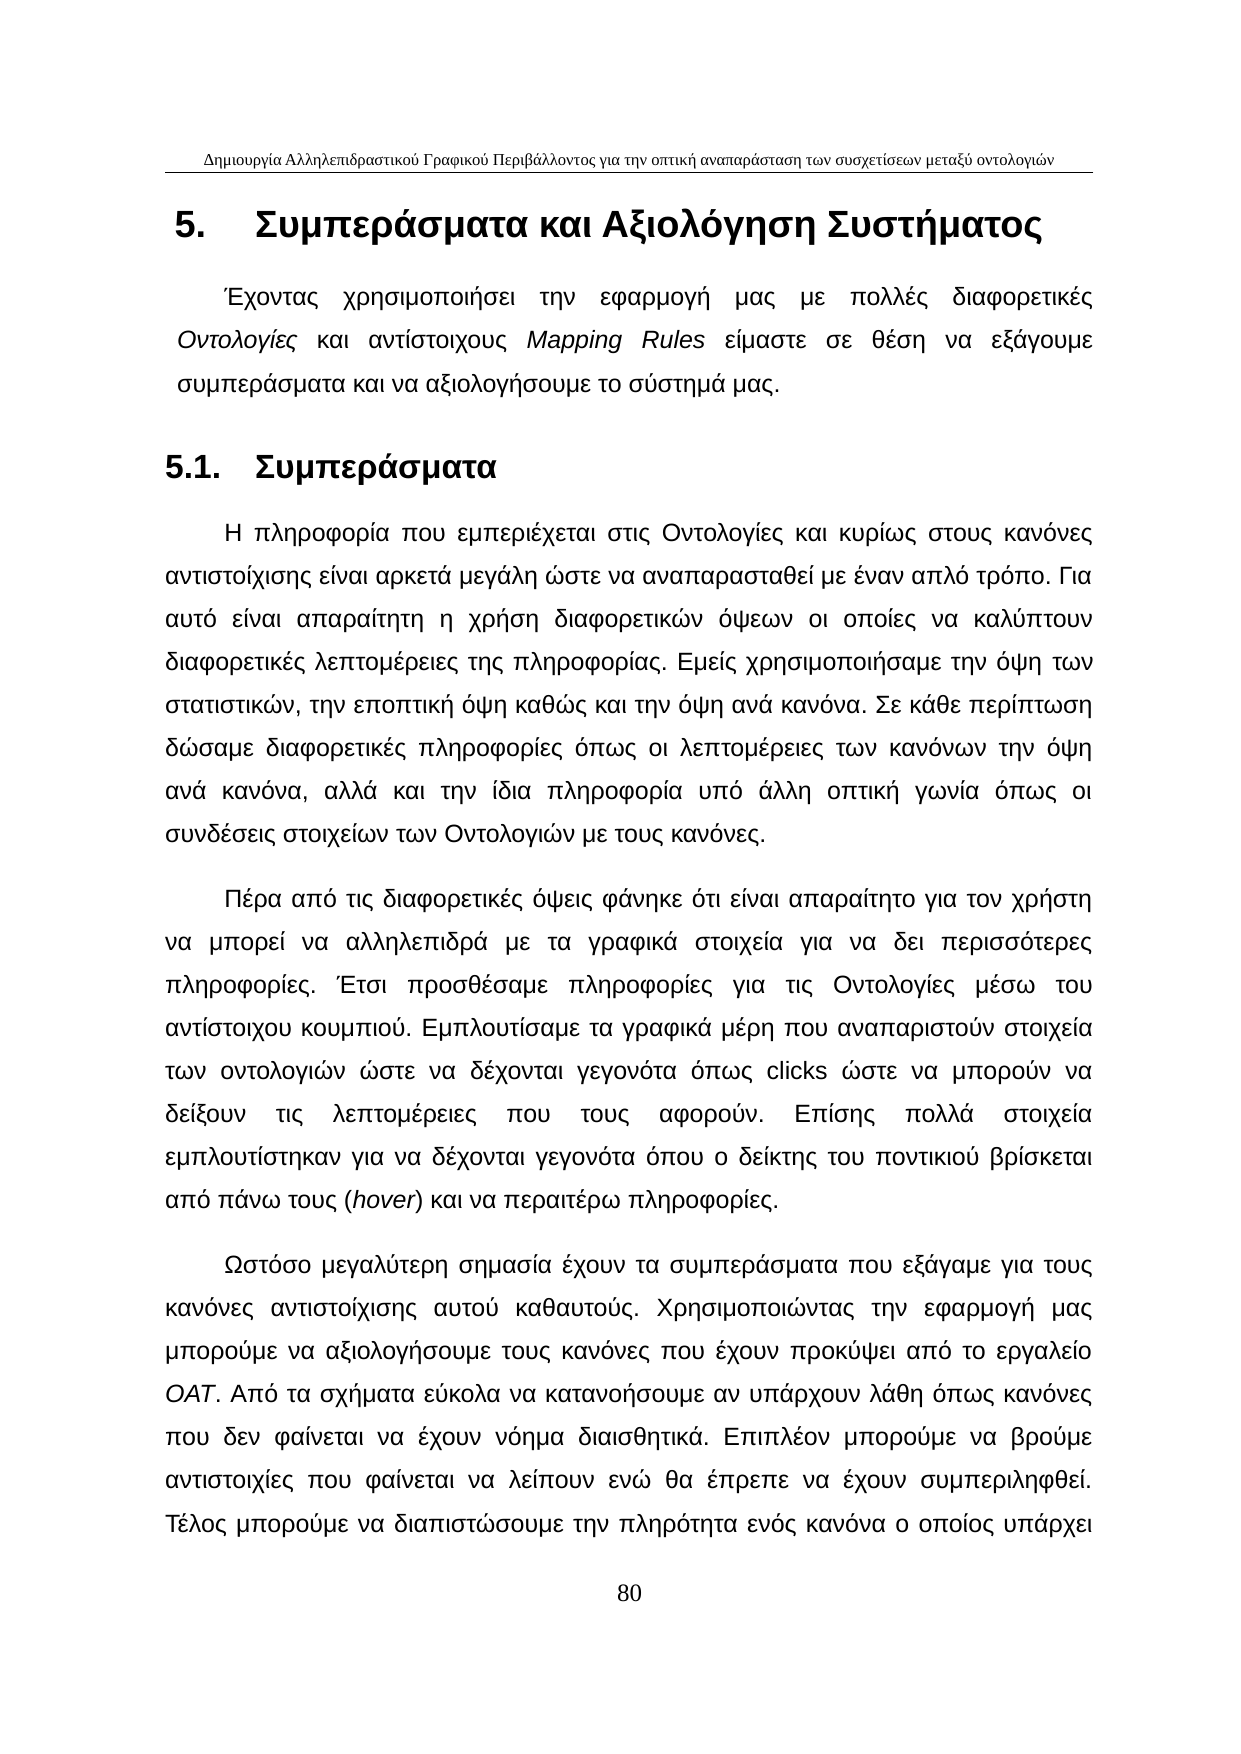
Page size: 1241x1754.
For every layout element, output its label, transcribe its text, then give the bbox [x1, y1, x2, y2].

subtitle Συμπεράσματα [165, 447, 1093, 486]
text Ωστόσο μεγαλύτερη σημασία έχουν τα συμπεράσματα που εξάγαμε για τους κανόνες αντιστοίχισης αυτού καθαυτούς. Χρησιμοποιώντας την εφαρμογή μας μπορούμε να αξιολογήσουμε τους κανόνες που έχουν προκύψει από το εργαλείο OAT. Από τα σχήματα εύκολα να κατανοήσουμε αν υπάρχουν λάθη όπως κανόνες που δεν φαίνεται να έχουν νόημα διαισθητικά. Επιπλέον μπορούμε να βρούμε αντιστοιχίες που φαίνεται να λείπουν ενώ θα έπρεπε να έχουν συμπεριληφθεί. Τέλος μπορούμε να διαπιστώσουμε την πληρότητα ενός κανόνα ο οποίος υπάρχει [165, 1250, 1093, 1537]
subtitle Συμπεράσματα και Αξιολόγηση Συστήματος [174, 202, 1093, 246]
text Η πληροφορία που εμπεριέχεται στις Οντολογίες και κυρίως στους κανόνες αντιστοίχισης είναι αρκετά μεγάλη ώστε να αναπαρασταθεί με έναν απλό τρόπο. Για αυτό είναι απαραίτητη η χρήση διαφορετικών όψεων οι οποίες να καλύπτουν διαφορετικές λεπτομέρειες της πληροφορίας. Εμείς χρησιμοποιήσαμε την όψη των στατιστικών, την εποπτική όψη καθώς και την όψη ανά κανόνα. Σε κάθε περίπτωση δώσαμε διαφορετικές πληροφορίες όπως οι λεπτομέρειες των κανόνων την όψη ανά κανόνα, αλλά και την ίδια πληροφορία υπό άλλη οπτική γωνία όπως οι συνδέσεις στοιχείων των Οντολογιών με τους κανόνες. [165, 517, 1093, 848]
text Έχοντας χρησιμοποιήσει την εφαρμογή μας με πολλές διαφορετικές Οντολογίες και αντίστοιχους Mapping Rules είμαστε σε θέση να εξάγουμε συμπεράσματα και να αξιολογήσουμε το σύστημά μας. [177, 282, 1093, 397]
text Πέρα από τις διαφορετικές όψεις φάνηκε ότι είναι απαραίτητο για τον χρήστη να μπορεί να αλληλεπιδρά με τα γραφικά στοιχεία για να δει περισσότερες πληροφορίες. Έτσι προσθέσαμε πληροφορίες για τις Οντολογίες μέσω του αντίστοιχου κουμπιού. Εμπλουτίσαμε τα γραφικά μέρη που αναπαριστούν στοιχεία των οντολογιών ώστε να δέχονται γεγονότα όπως clicks ώστε να μπορούν να δείξουν τις λεπτομέρειες που τους αφορούν. Επίσης πολλά στοιχεία εμπλουτίστηκαν για να δέχονται γεγονότα όπου ο δείκτης του ποντικιού βρίσκεται από πάνω τους (hover) και να περαιτέρω πληροφορίες. [165, 884, 1093, 1214]
